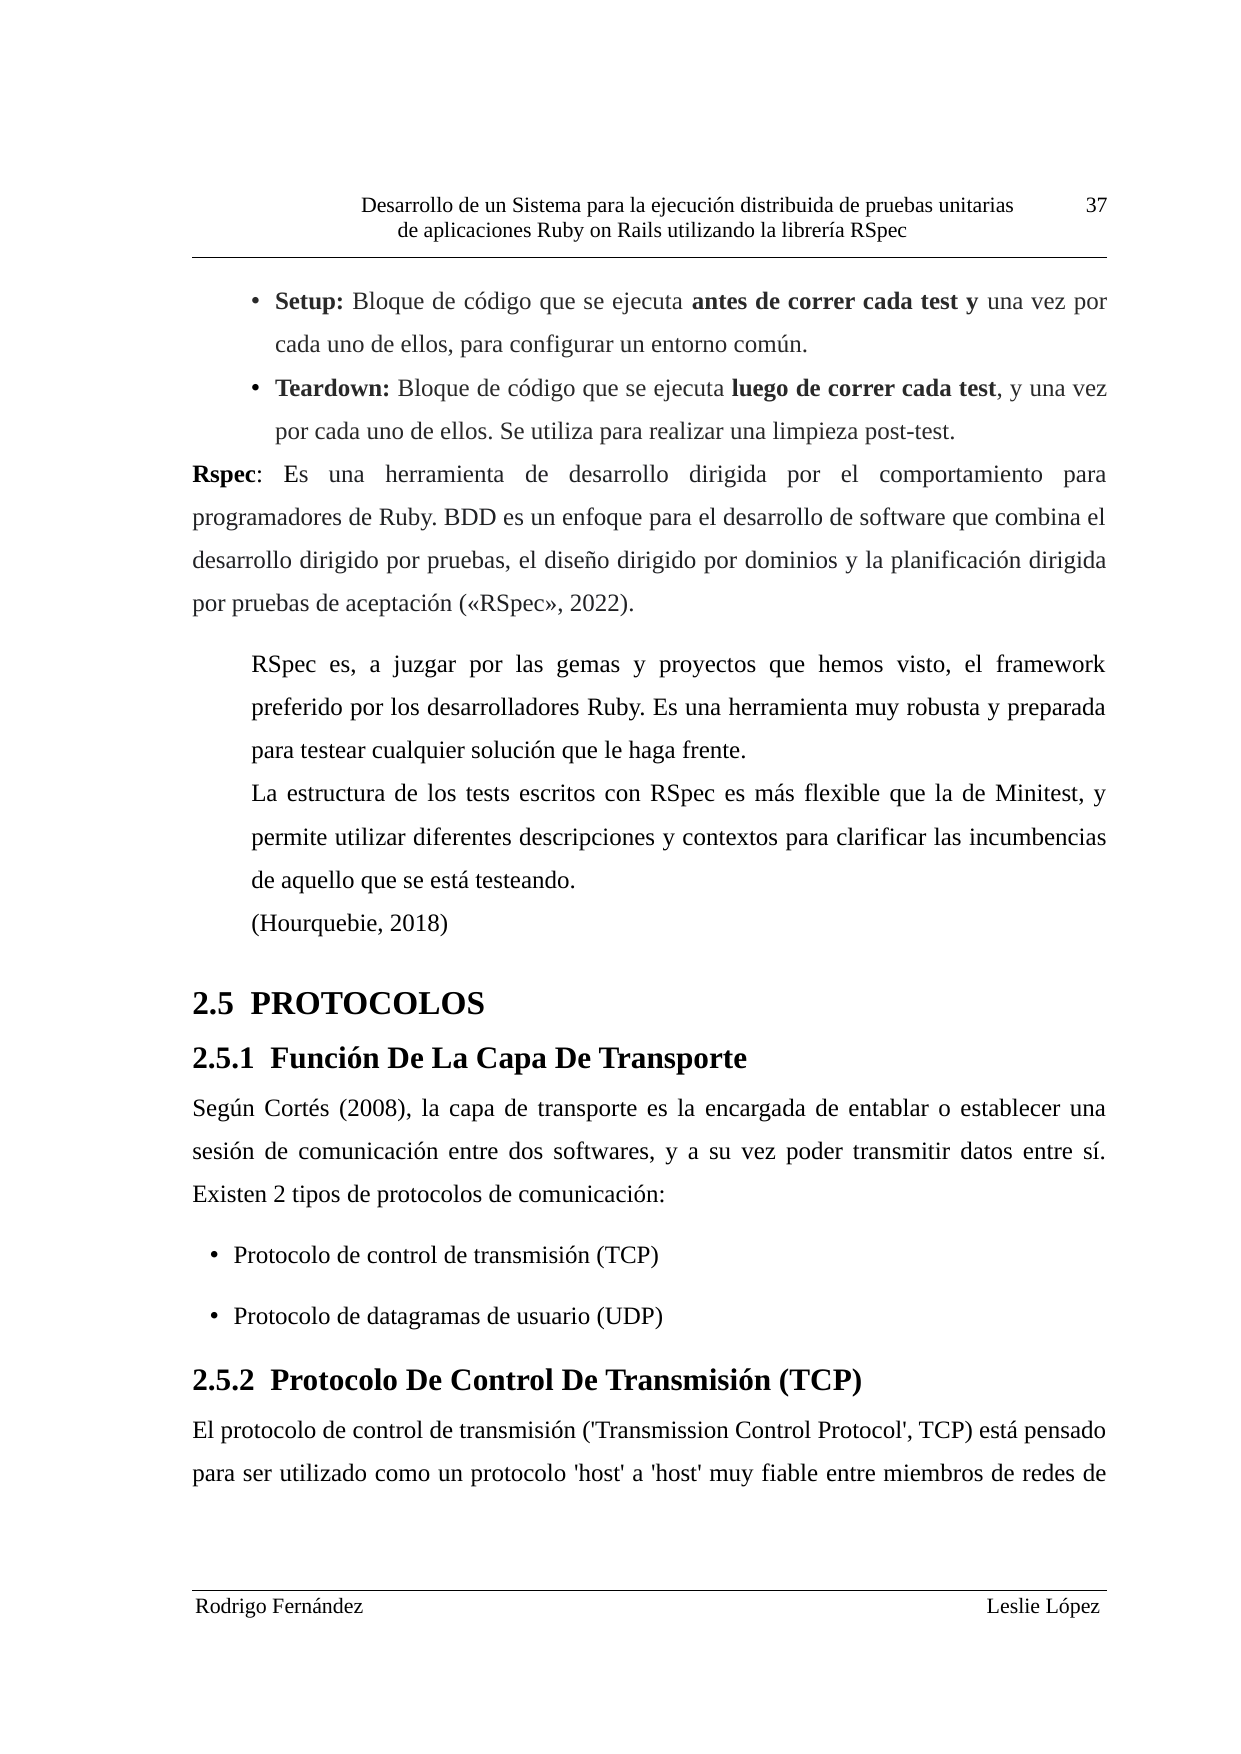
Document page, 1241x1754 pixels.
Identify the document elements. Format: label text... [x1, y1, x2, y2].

list Protocolo de datagramas de usuario (UDP) [210, 1301, 1107, 1329]
subtitle Protocolo de control de transmisión (TCP) [192, 1362, 1107, 1398]
list Setup: Bloque de código que se ejecuta antes de correr cada test y una vez por cada uno de ellos, para configurar un entorno común. [251, 286, 1107, 358]
subtitle Función de la capa de transporte [192, 1039, 1107, 1075]
list Teardown: Bloque de código que se ejecuta luego de correr cada test, y una vez por cada uno de ellos. Se utiliza para realizar una limpieza post-test. [251, 373, 1107, 444]
text La estructura de los tests escritos con RSpec es más flexible que la de Minitest, y permite utilizar diferentes descripciones y contextos para clarificar las incumbencias de aquello que se está testeando. [251, 778, 1107, 893]
text El protocolo de control de transmisión ('Transmission Control Protocol', TCP) está pensado para ser utilizado como un protocolo 'host' a 'host' muy fiable entre miembros de redes de [192, 1415, 1107, 1487]
text RSpec es, a juzgar por las gemas y proyectos que hemos visto, el framework preferido por los desarrolladores Ruby. Es una herramienta muy robusta y preparada para testear cualquier solución que le haga frente. [251, 649, 1107, 764]
subtitle Protocolos [192, 983, 1107, 1022]
text Rspec: Es una herramienta de desarrollo dirigida por el comportamiento para programadores de Ruby. BDD es un enfoque para el desarrollo de software que combina el desarrollo dirigido por pruebas, el diseño dirigido por dominios y la planificación dirigida por pruebas de aceptación («RSpec», 2022)⁠. [192, 459, 1107, 617]
text Según Cortés (2008)⁠, la capa de transporte es la encargada de entablar o establecer una sesión de comunicación entre dos softwares, y a su vez poder transmitir datos entre sí. Existen 2 tipos de protocolos de comunicación: [192, 1093, 1107, 1208]
text (Hourquebie, 2018)⁠ [251, 908, 1107, 937]
list Protocolo de control de transmisión (TCP) [210, 1240, 1107, 1269]
